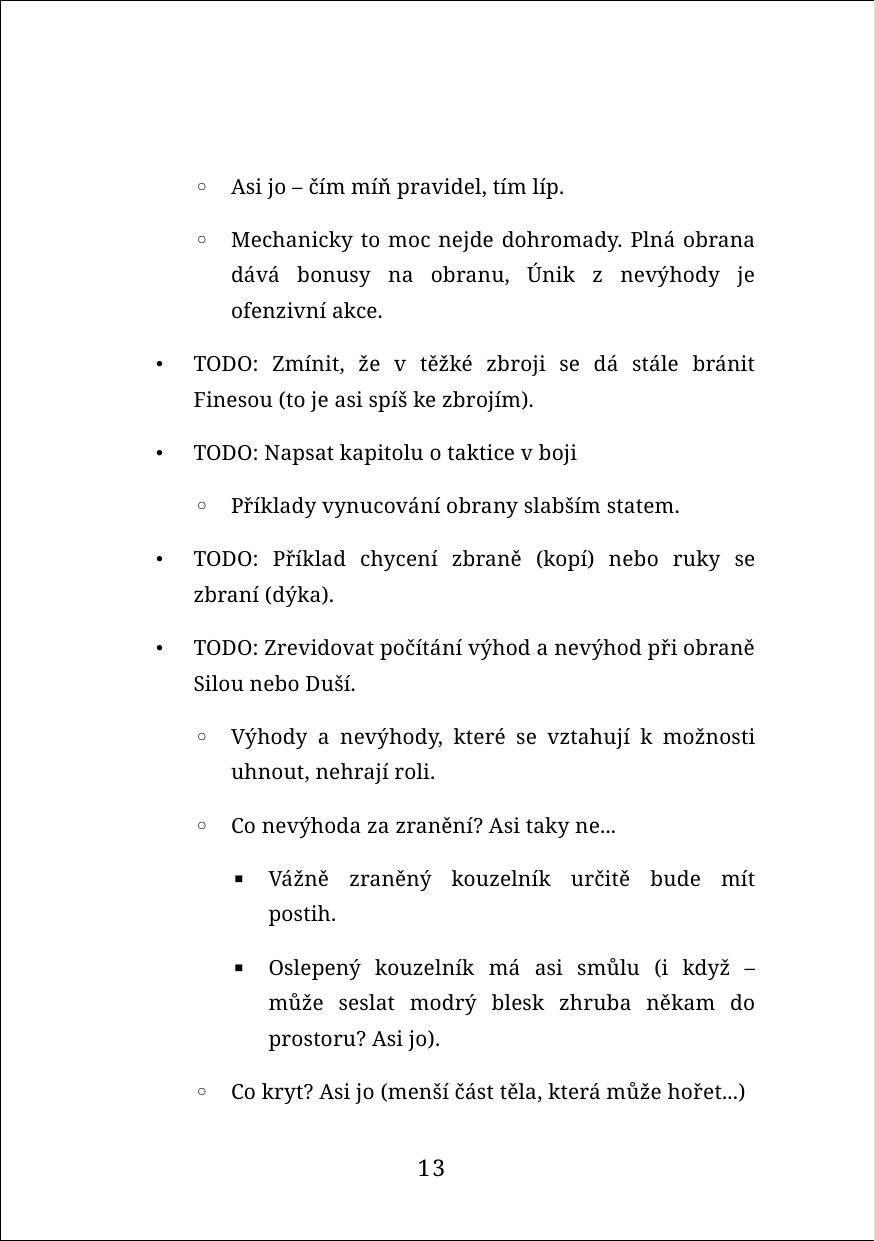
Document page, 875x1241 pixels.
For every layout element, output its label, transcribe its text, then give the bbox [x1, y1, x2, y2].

list Co kryt? Asi jo (menší část těla, která může hořet...) [193, 1077, 756, 1105]
list TODO: Zrevidovat počítání výhod a nevýhod při obraně Silou nebo Duší. [156, 633, 756, 697]
list TODO: Příklad chycení zbraně (kopí) nebo ruky se zbraní (dýka). [156, 544, 756, 608]
list TODO: Napsat kapitolu o taktice v boji [156, 438, 756, 466]
list Výhody a nevýhody, které se vztahují k možnosti uhnout, nehrají roli. [193, 722, 756, 786]
list Oslepený kouzelník má asi smůlu (i když – může seslat modrý blesk zhruba někam do prostoru? Asi jo). [231, 953, 756, 1052]
list Příklady vynucování obrany slabším statem. [193, 491, 756, 520]
list Mechanicky to moc nejde dohromady. Plná obrana dává bonusy na obranu, Únik z nevýhody je ofenzivní akce. [193, 225, 756, 324]
list TODO: Zmínit, že v těžké zbroji se dá stále bránit Finesou (to je asi spíš ke zbrojím). [156, 349, 756, 413]
list Vážně zraněný kouzelník určitě bude mít postih. [231, 864, 756, 928]
list Asi jo – čím míň pravidel, tím líp. [193, 172, 756, 200]
list Co nevýhoda za zranění? Asi taky ne... [193, 811, 756, 839]
